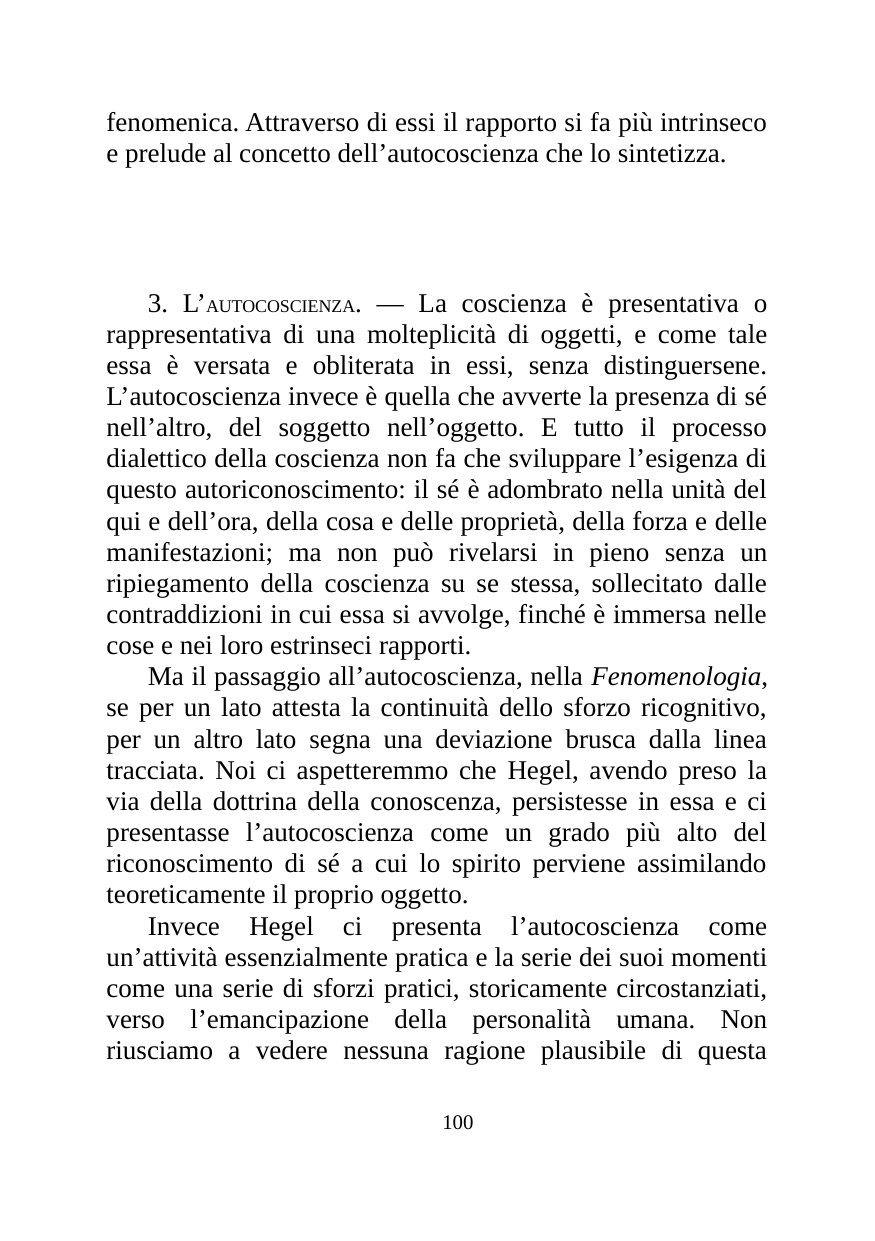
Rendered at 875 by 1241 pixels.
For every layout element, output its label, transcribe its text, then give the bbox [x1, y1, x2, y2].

text Invece Hegel ci presenta l’autocoscienza come un’attività essenzialmente pratica e la serie dei suoi momenti come una serie di sforzi pratici, storicamente circostanziati, verso l’emancipazione della personalità umana. Non riusciamo a vedere nessuna ragione plausibile di questa [106, 909, 768, 1065]
text fenomenica. Attraverso di essi il rapporto si fa più intrinseco e prelude al concetto dell’autocoscienza che lo sintetizza. [106, 106, 768, 168]
text Ma il passaggio all’autocoscienza, nella Fenomenologia, se per un lato attesta la continuità dello sforzo ricognitivo, per un altro lato segna una deviazione brusca dalla linea tracciata. Noi ci aspetteremmo che Hegel, avendo preso la via della dottrina della conoscenza, persistesse in essa e ci presentasse l’autocoscienza come un grado più alto del riconoscimento di sé a cui lo spirito perviene assimilando teoreticamente il proprio oggetto. [106, 660, 768, 909]
text 3. L’autocoscienza. — La coscienza è presentativa o rappresentativa di una molteplicità di oggetti, e come tale essa è versata e obliterata in essi, senza distinguersene. L’autocoscienza invece è quella che avverte la presenza di sé nell’altro, del soggetto nell’oggetto. E tutto il processo dialettico della coscienza non fa che sviluppare l’esigenza di questo autoriconoscimento: il sé è adombrato nella unità del qui e dell’ora, della cosa e delle proprietà, della forza e delle manifestazioni; ma non può rivelarsi in pieno senza un ripiegamento della coscienza su se stessa, sollecitato dalle contraddizioni in cui essa si avvolge, finché è immersa nelle cose e nei loro estrinseci rapporti. [106, 287, 768, 660]
